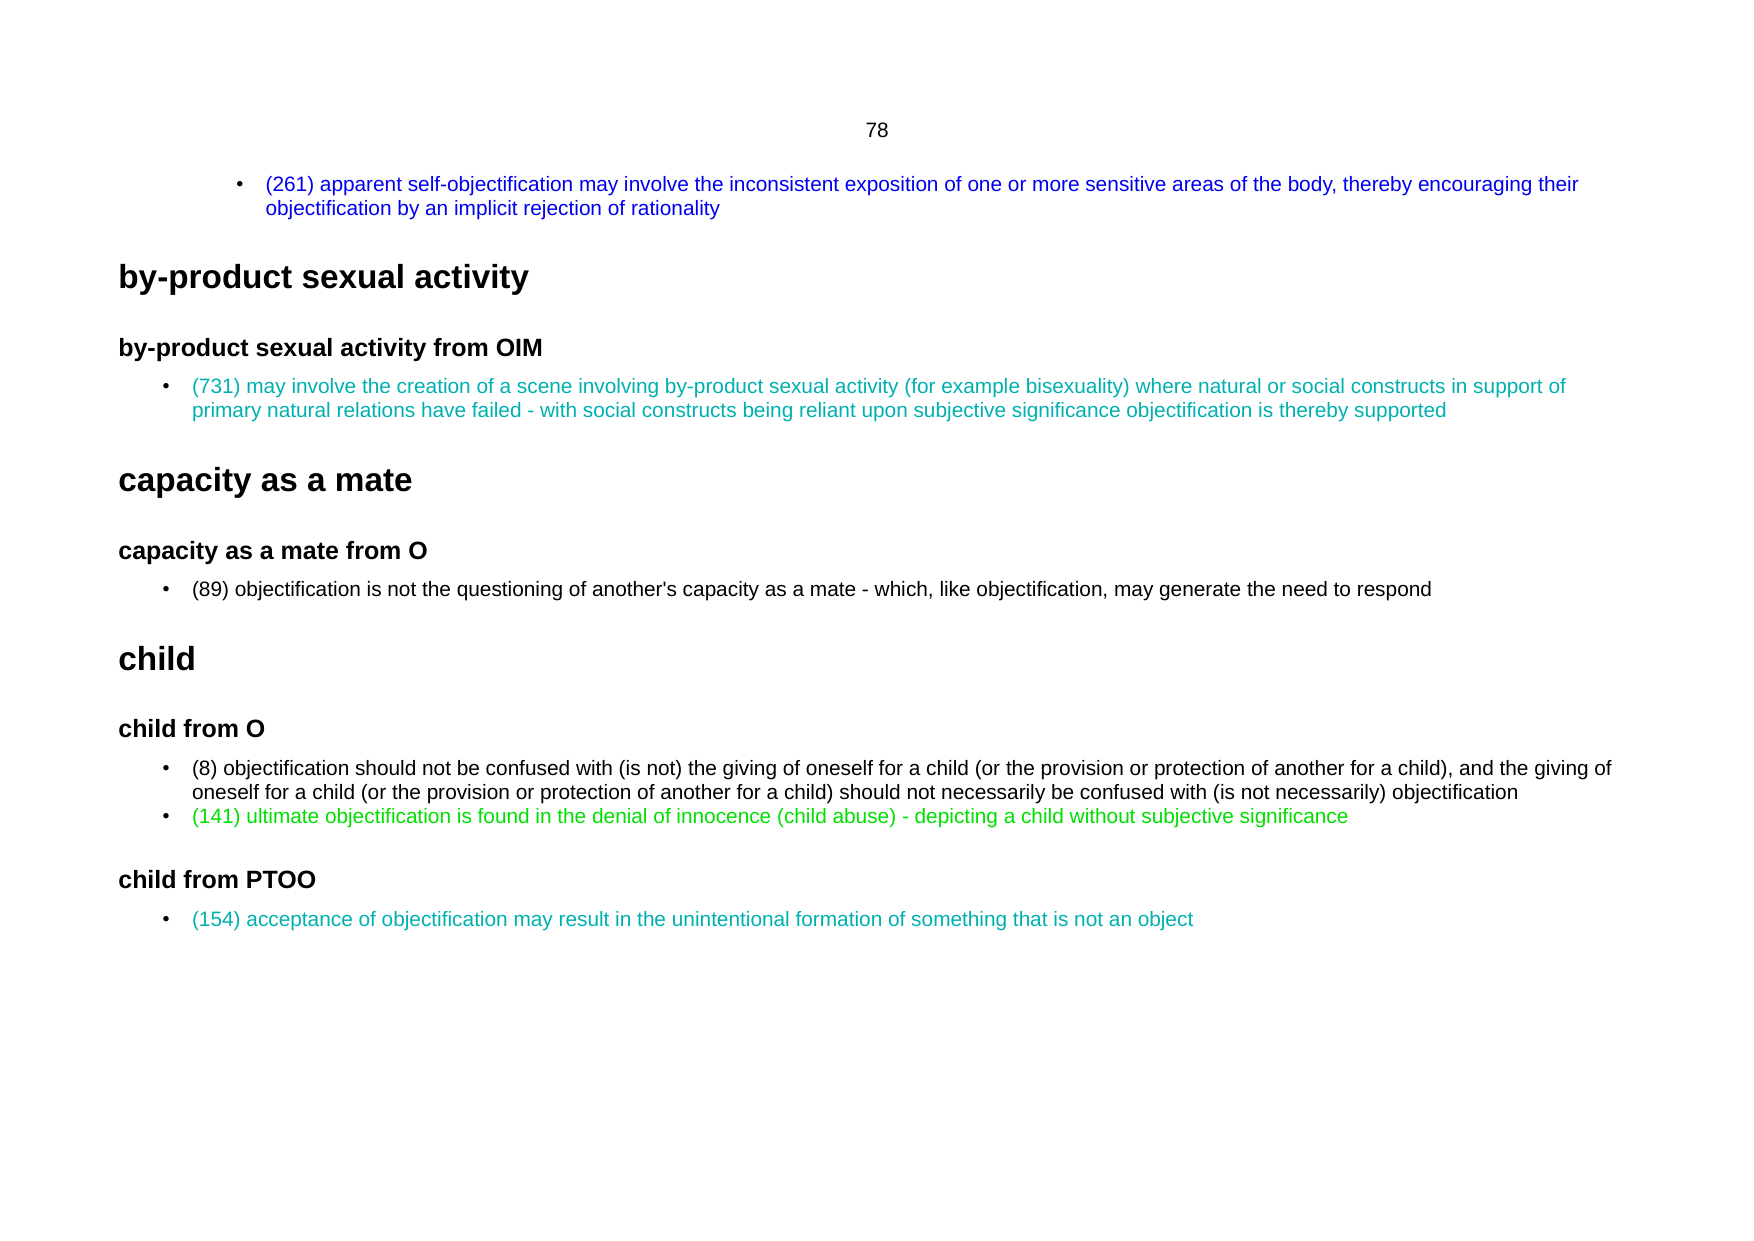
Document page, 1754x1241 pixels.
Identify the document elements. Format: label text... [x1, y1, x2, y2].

list (731) may involve the creation of a scene involving by-product sexual activity (for example bisexuality) where natural or social constructs in support of primary natural relations have failed - with social constructs being reliant upon subjective significance objectification is thereby supported [162, 374, 1636, 422]
subtitle by-product sexual activity [118, 257, 1636, 296]
list (89) objectification is not the questioning of another's capacity as a mate - which, like objectification, may generate the need to respond [162, 577, 1636, 601]
subtitle child from PTOO [118, 865, 1636, 894]
subtitle child from O [118, 714, 1636, 743]
subtitle capacity as a mate from O [118, 536, 1636, 564]
list (141) ultimate objectification is found in the denial of innocence (child abuse) - depicting a child without subjective significance [162, 804, 1636, 828]
list (154) acceptance of objectification may result in the unintentional formation of something that is not an object [162, 907, 1636, 931]
subtitle capacity as a mate [118, 460, 1636, 498]
subtitle by-product sexual activity from OIM [118, 333, 1636, 362]
list (261) apparent self-objectification may involve the inconsistent exposition of one or more sensitive areas of the body, thereby encouraging their objectification by an implicit rejection of rationality [236, 172, 1636, 219]
subtitle child [118, 638, 1636, 677]
list (8) objectification should not be confused with (is not) the giving of oneself for a child (or the provision or protection of another for a child), and the giving of oneself for a child (or the provision or protection of another for a child) should not necessarily be confused with (is not necessarily) objectification [162, 756, 1636, 804]
